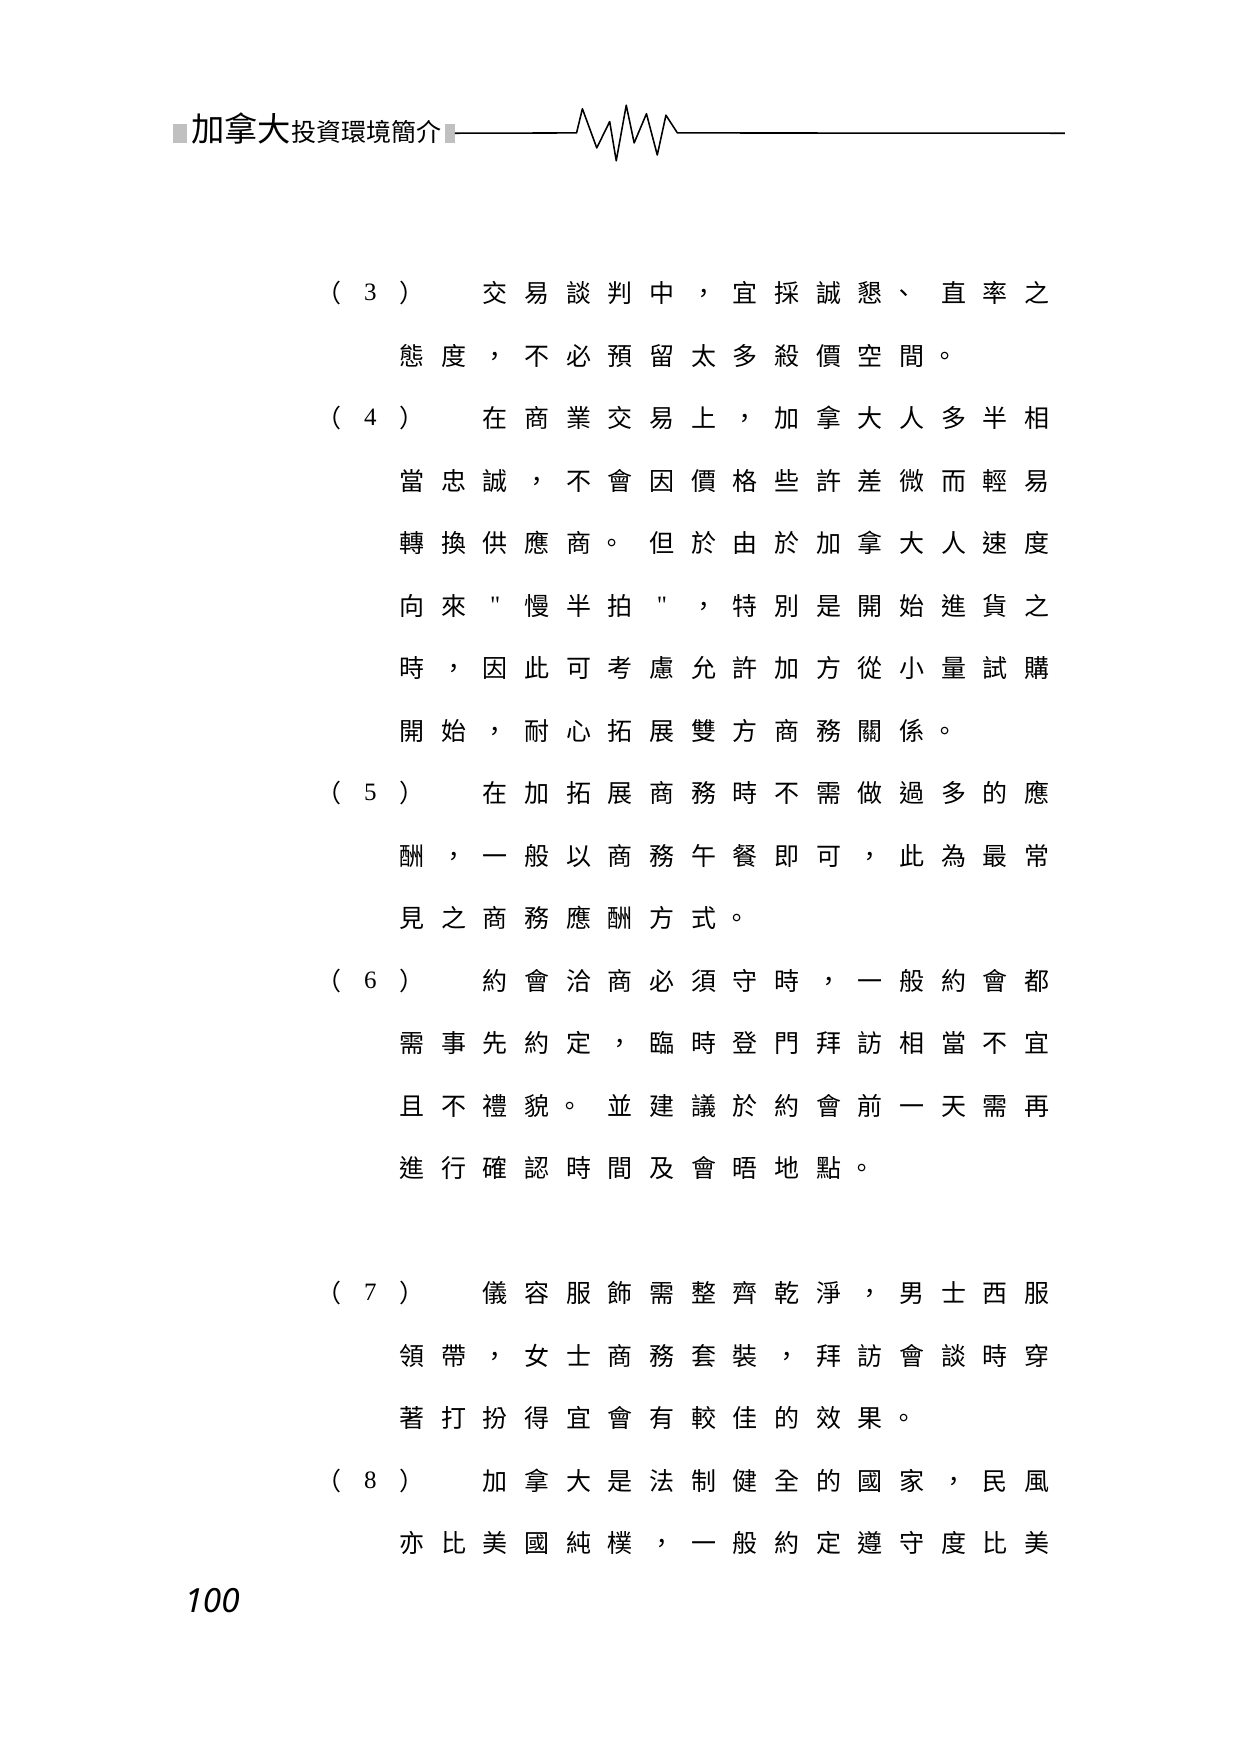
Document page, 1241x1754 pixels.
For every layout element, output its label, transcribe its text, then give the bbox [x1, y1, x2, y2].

text （4） 在商業交易上，加拿大人多半相當忠誠，不會因價格些許差微而輕易轉換供應商。但於由於加拿大人速度向來"慢半拍"，特別是開始進貨之時，因此可考慮允許加方從小量試購開始，耐心拓展雙方商務關係。 [306, 375, 1058, 750]
text （7） 儀容服飾需整齊乾淨，男士西服領帶，女士商務套裝，拜訪會談時穿著打扮得宜會有較佳的效果。 [306, 1250, 1058, 1438]
text （5） 在加拓展商務時不需做過多的應酬，一般以商務午餐即可，此為最常見之商務應酬方式。 [306, 750, 1058, 938]
text （8） 加拿大是法制健全的國家，民風亦比美國純樸，一般約定遵守度比美 [306, 1438, 1058, 1563]
text （6） 約會洽商必須守時，一般約會都需事先約定，臨時登門拜訪相當不宜且不禮貌。並建議於約會前一天需再進行確認時間及會晤地點。 [306, 938, 1058, 1188]
text （3） 交易談判中，宜採誠懇、直率之態度，不必預留太多殺價空間。 [306, 250, 1058, 375]
